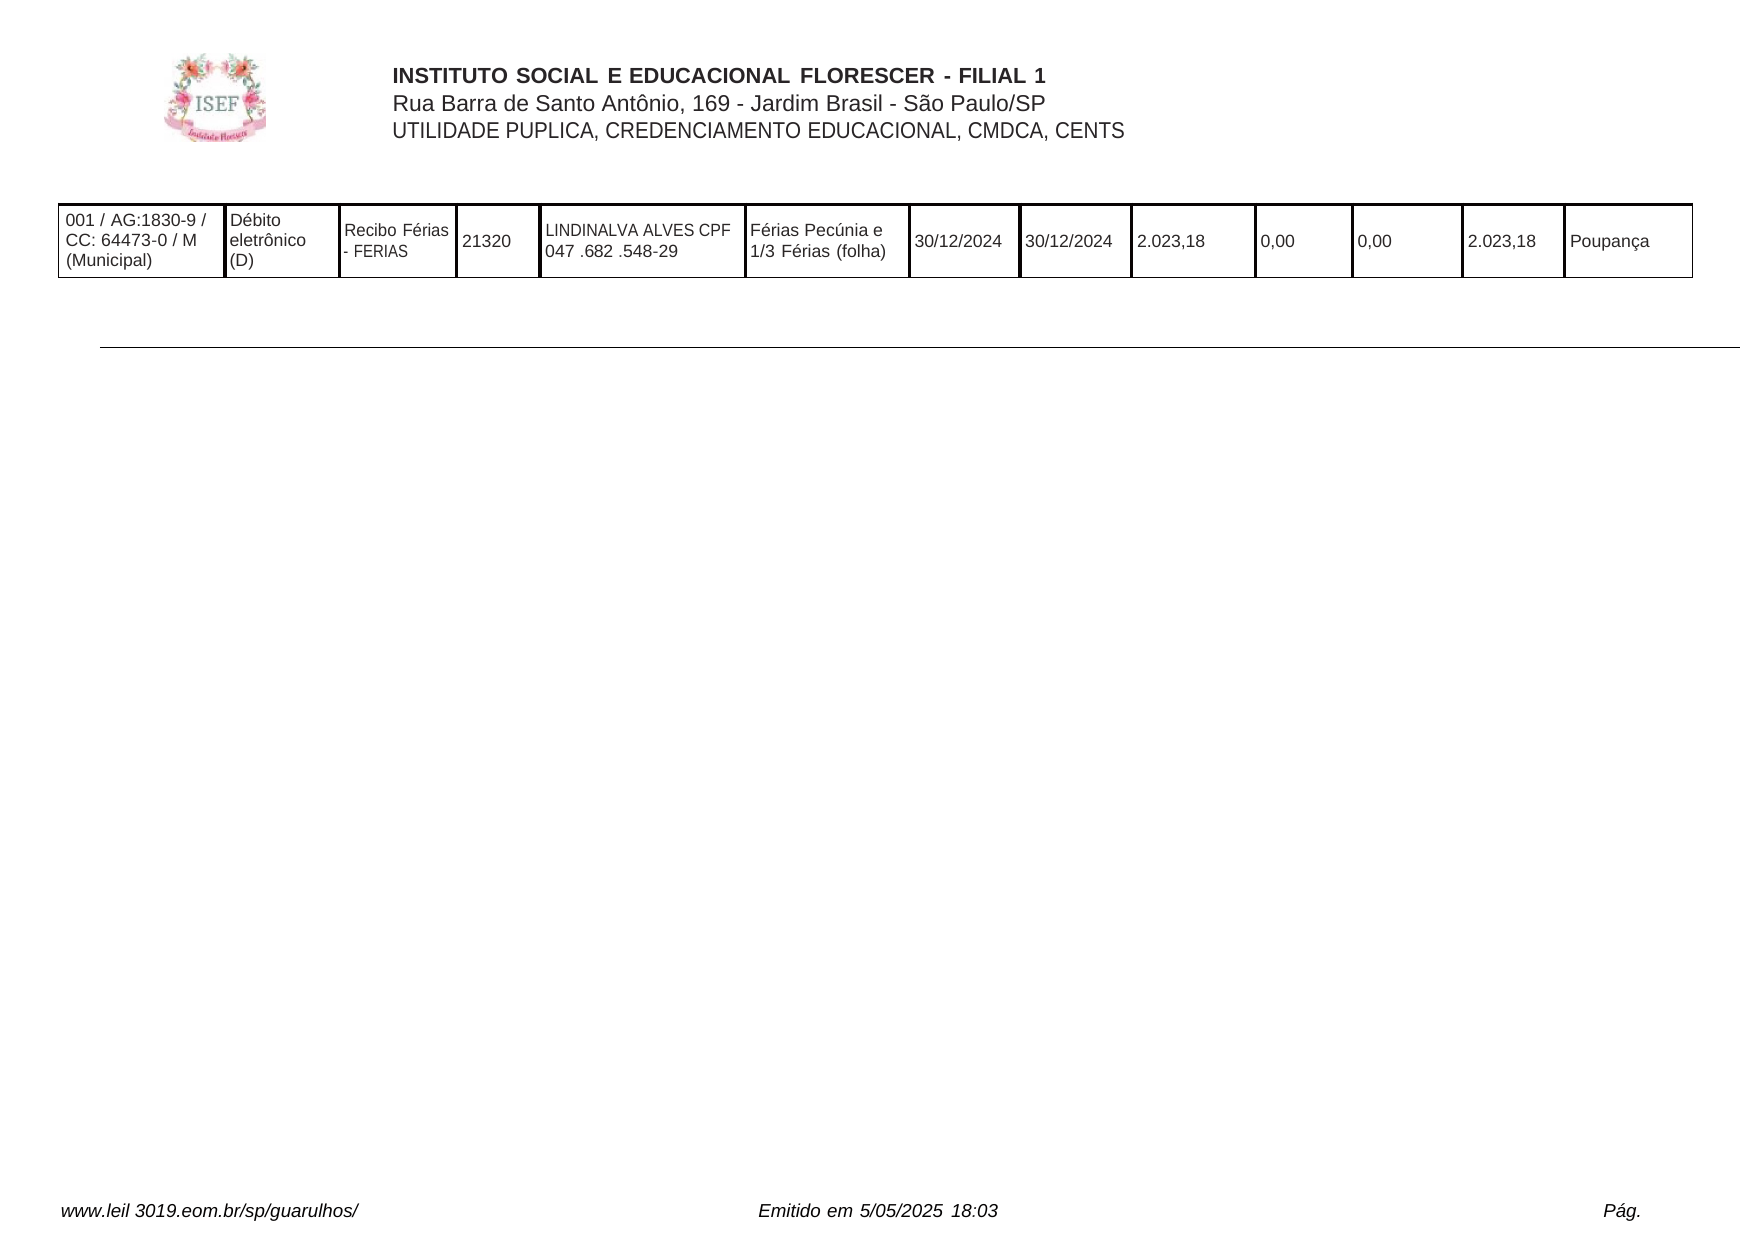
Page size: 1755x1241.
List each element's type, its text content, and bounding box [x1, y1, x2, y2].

table_cell LINDINALVA ALVES CPF 047 .682 .548-29 [542, 206, 744, 277]
table_cell Recibo Férias - FERIAS [341, 206, 455, 277]
table_cell 21320 [458, 206, 538, 277]
table_cell 0,00 [1354, 206, 1461, 277]
table_cell 2.023,18 [1133, 206, 1254, 277]
table_cell Férias Pecúnia e 1/3 Férias (folha) [747, 206, 908, 277]
table_cell 001 / AG:1830-9 / CC: 64473-0 / M (Municipal) [59, 206, 223, 277]
table_cell 30/12/2024 [911, 206, 1018, 277]
table_cell Poupança [1566, 206, 1692, 277]
table_cell 30/12/2024 [1022, 206, 1130, 277]
table_cell Débito eletrônico (D) [227, 206, 338, 277]
table_cell 0,00 [1257, 206, 1351, 277]
table_cell 2.023,18 [1464, 206, 1563, 277]
